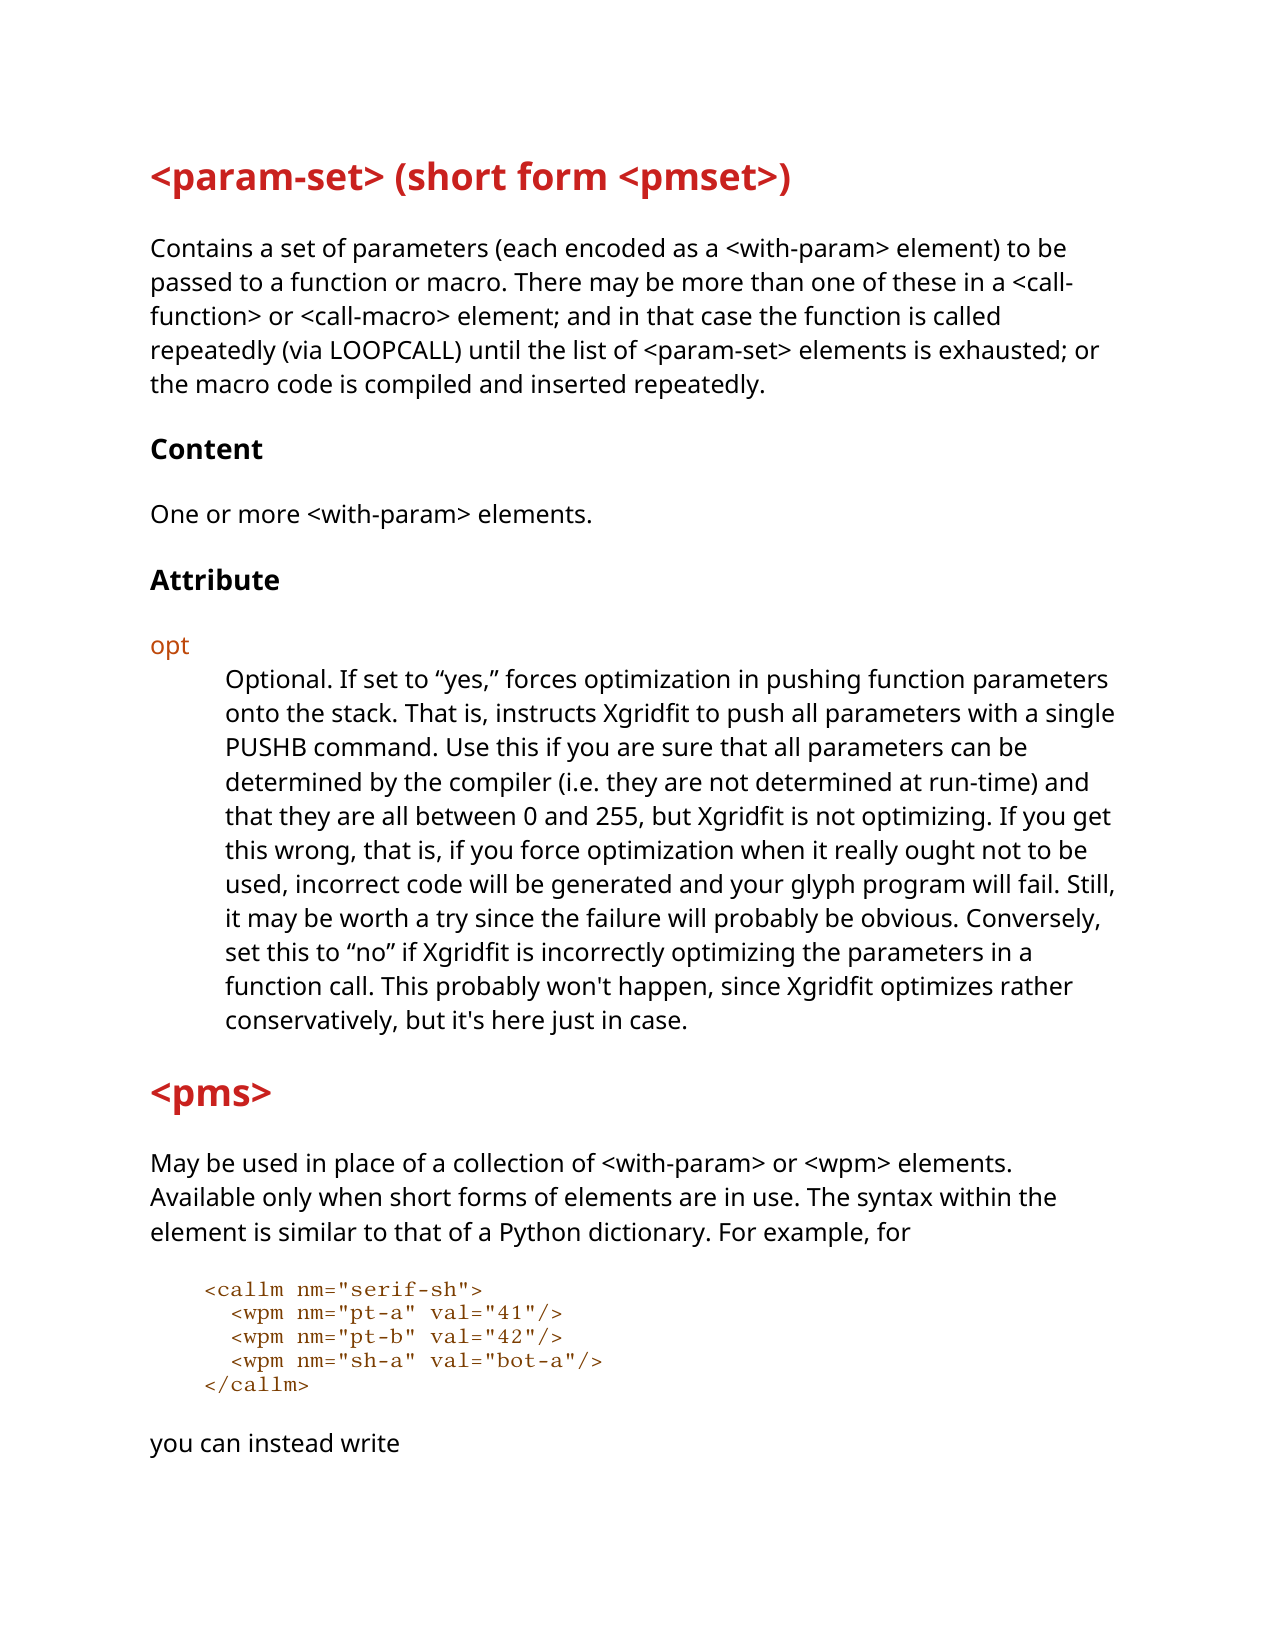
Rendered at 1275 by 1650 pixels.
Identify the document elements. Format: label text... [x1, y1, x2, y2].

text you can instead write [150, 1425, 1125, 1459]
text May be used in place of a collection of <with-param> or <wpm> elements. Available only when short forms of elements are in use. The syntax within the element is similar to that of a Python dictionary. For example, for [150, 1146, 1125, 1248]
text <callm nm="serif-sh"> <wpm nm="pt-a" val="41"/> <wpm nm="pt-b" val="42"/> <wpm nm="sh-a" val="bot-a"/> </callm> [150, 1277, 1125, 1396]
text One or more <with-param> elements. [150, 497, 1125, 531]
text Contains a set of parameters (each encoded as a <with-param> element) to be passed to a function or macro. There may be more than one of these in a <call-function> or <call-macro> element; and in that case the function is called repeatedly (via LOOPCALL) until the list of <param-set> elements is exhausted; or the macro code is compiled and inserted repeatedly. [150, 230, 1125, 401]
subtitle <param-set> (short form <pmset>) [150, 150, 1125, 201]
subtitle Attribute [150, 560, 1125, 599]
subtitle <pms> [150, 1066, 1125, 1117]
text Optional. If set to “yes,” forces optimization in pushing function parameters onto the stack. That is, instructs Xgridfit to push all parameters with a single PUSHB command. Use this if you are sure that all parameters can be determined by the compiler (i.e. they are not determined at run-time) and that they are all between 0 and 255, but Xgridfit is not optimizing. If you get this wrong, that is, if you force optimization when it really ought not to be used, incorrect code will be generated and your glyph program will fail. Still, it may be worth a try since the failure will probably be obvious. Conversely, set this to “no” if Xgridfit is incorrectly optimizing the parameters in a function call. This probably won't happen, since Xgridfit optimizes rather conservatively, but it's here just in case. [225, 662, 1125, 1037]
subtitle Content [150, 430, 1125, 468]
text opt [150, 628, 1125, 662]
